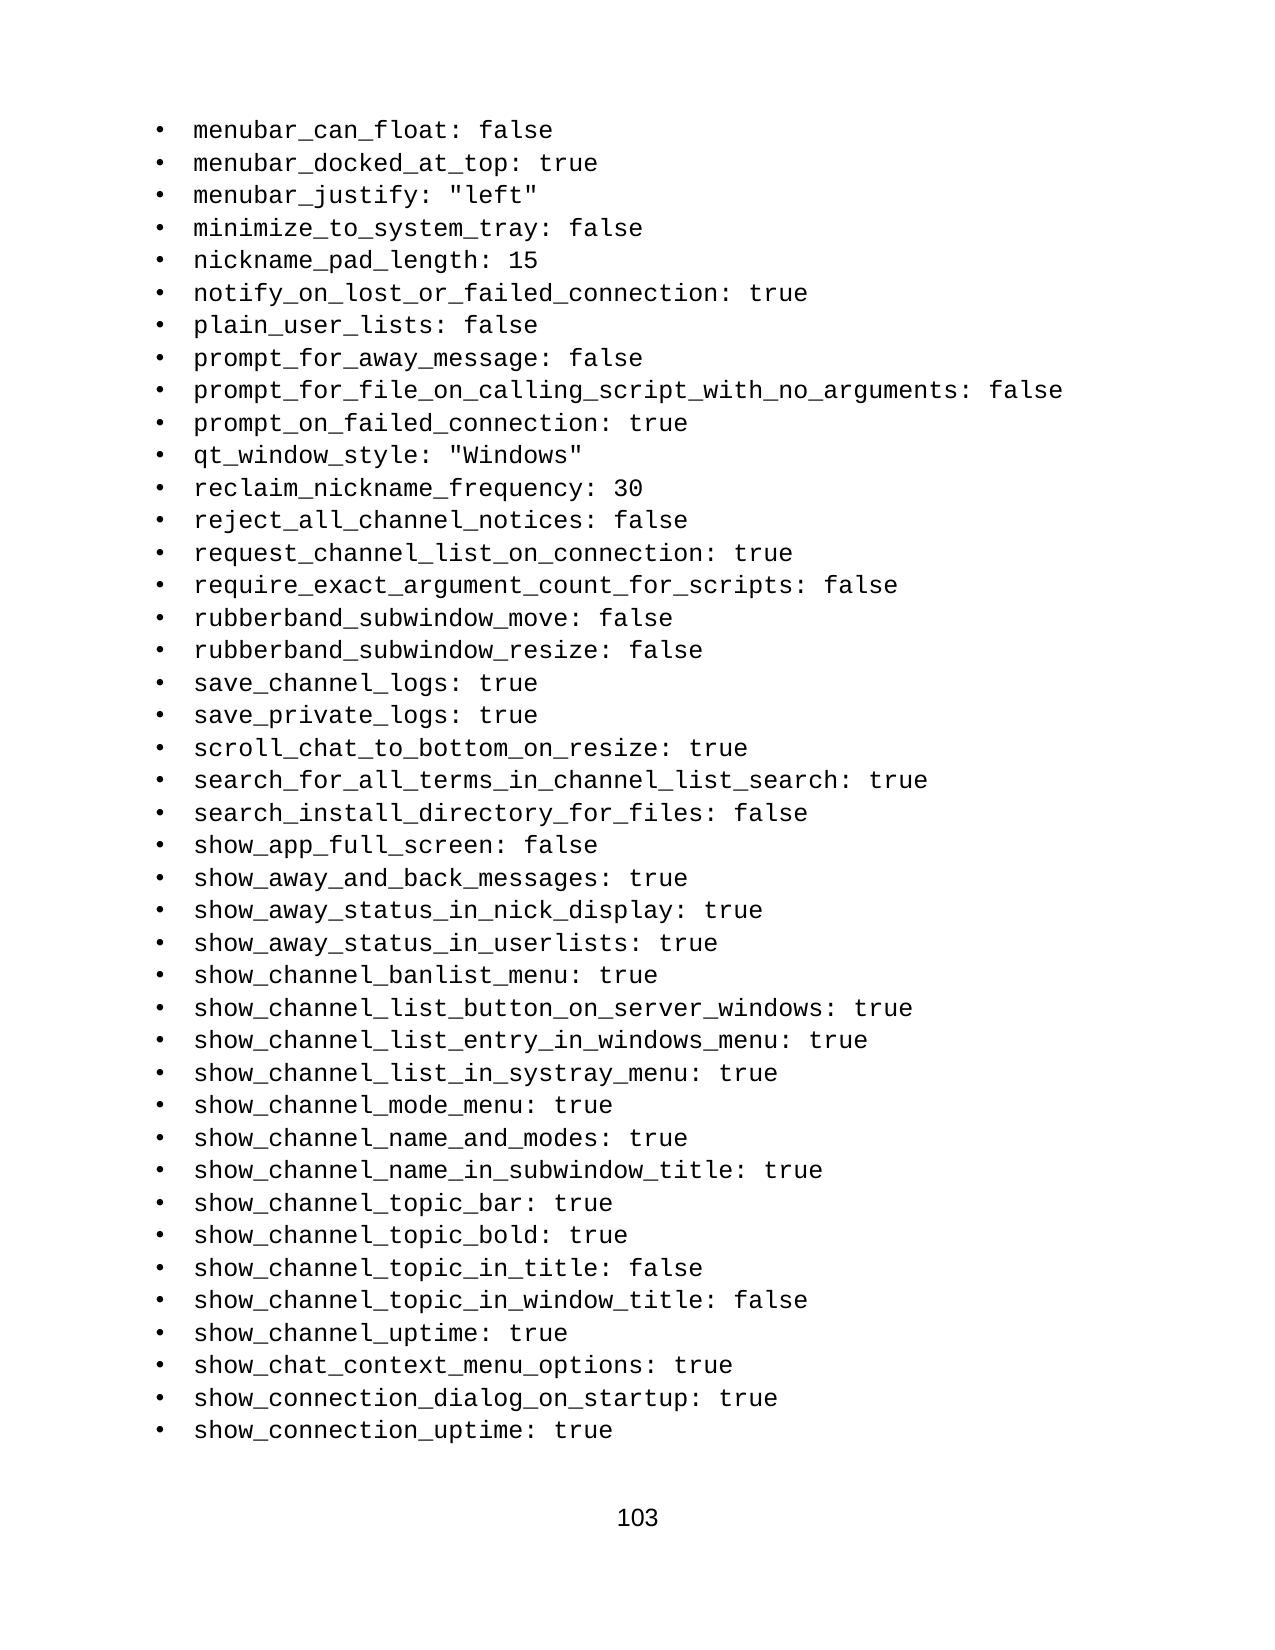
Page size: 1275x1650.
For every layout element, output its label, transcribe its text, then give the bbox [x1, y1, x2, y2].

list show_channel_banlist_menu: true [156, 963, 1157, 991]
list show_connection_uptime: true [156, 1418, 1157, 1446]
list prompt_on_failed_connection: true [156, 411, 1157, 439]
list show_channel_name_and_modes: true [156, 1126, 1157, 1154]
list scroll_chat_to_bottom_on_resize: true [156, 736, 1157, 764]
list show_channel_uptime: true [156, 1321, 1157, 1349]
list show_away_and_back_messages: true [156, 866, 1157, 894]
list search_for_all_terms_in_channel_list_search: true [156, 768, 1157, 796]
list show_channel_list_in_systray_menu: true [156, 1061, 1157, 1089]
list menubar_docked_at_top: true [156, 151, 1157, 179]
list rubberband_subwindow_resize: false [156, 638, 1157, 666]
list nickname_pad_length: 15 [156, 248, 1157, 276]
list show_channel_topic_in_title: false [156, 1256, 1157, 1284]
list require_exact_argument_count_for_scripts: false [156, 573, 1157, 601]
list rubberband_subwindow_move: false [156, 606, 1157, 634]
list plain_user_lists: false [156, 313, 1157, 341]
list show_channel_mode_menu: true [156, 1093, 1157, 1121]
list show_channel_list_entry_in_windows_menu: true [156, 1028, 1157, 1056]
list show_connection_dialog_on_startup: true [156, 1386, 1157, 1414]
list show_app_full_screen: false [156, 833, 1157, 861]
list search_install_directory_for_files: false [156, 801, 1157, 829]
list menubar_justify: "left" [156, 183, 1157, 211]
list minimize_to_system_tray: false [156, 216, 1157, 244]
list reject_all_channel_notices: false [156, 508, 1157, 536]
list save_private_logs: true [156, 703, 1157, 731]
list request_channel_list_on_connection: true [156, 541, 1157, 569]
list menubar_can_float: false [156, 118, 1157, 146]
list show_away_status_in_userlists: true [156, 931, 1157, 959]
list show_channel_topic_bar: true [156, 1191, 1157, 1219]
list prompt_for_file_on_calling_script_with_no_arguments: false [156, 378, 1157, 406]
list reclaim_nickname_frequency: 30 [156, 476, 1157, 504]
list prompt_for_away_message: false [156, 346, 1157, 374]
list save_channel_logs: true [156, 671, 1157, 699]
list notify_on_lost_or_failed_connection: true [156, 281, 1157, 309]
list show_channel_topic_in_window_title: false [156, 1288, 1157, 1316]
list qt_window_style: "Windows" [156, 443, 1157, 471]
list show_away_status_in_nick_display: true [156, 898, 1157, 926]
list show_channel_topic_bold: true [156, 1223, 1157, 1251]
list show_channel_name_in_subwindow_title: true [156, 1158, 1157, 1186]
list show_channel_list_button_on_server_windows: true [156, 996, 1157, 1024]
list show_chat_context_menu_options: true [156, 1353, 1157, 1381]
